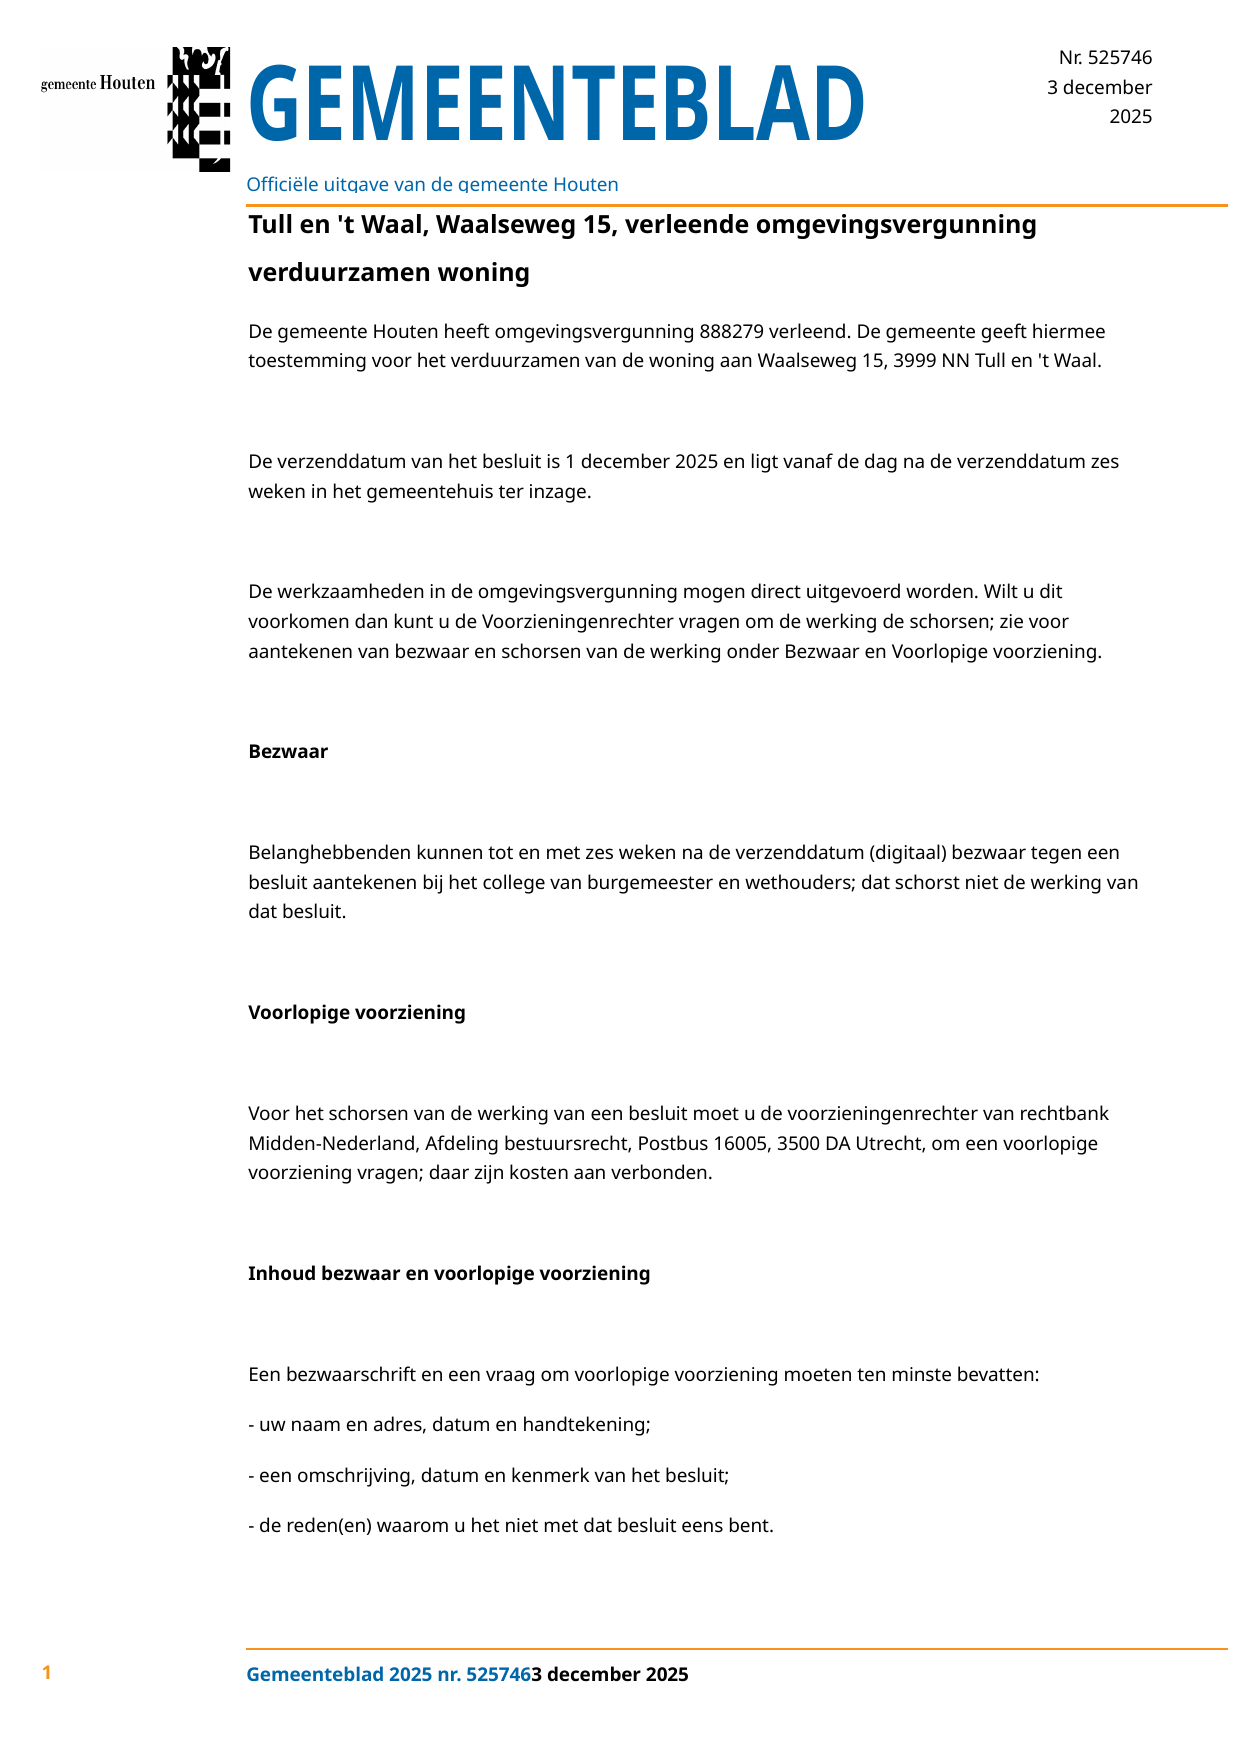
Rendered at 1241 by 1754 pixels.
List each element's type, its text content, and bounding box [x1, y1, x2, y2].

picture [41, 47, 231, 172]
text Inhoud bezwaar en voorlopige voorziening [248, 1260, 1152, 1286]
text Voor het schorsen van de werking van een besluit moet u de voorzieningenrechter van rechtbank Midden-Nederland, Afdeling bestuursrecht, Postbus 16005, 3500 DA Utrecht, om een voorlopige voorziening vragen; daar zijn kosten aan verbonden. [248, 1100, 1152, 1185]
text Belanghebbenden kunnen tot en met zes weken na de verzenddatum (digitaal) bezwaar tegen een besluit aantekenen bij het college van burgemeester en wethouders; dat schorst niet de werking van dat besluit. [248, 839, 1152, 924]
text Tull en 't Waal, Waalseweg 15, verleende omgevingsvergunning verduurzamen woning [248, 207, 1152, 288]
text De verzenddatum van het besluit is 1 december 2025 en ligt vanaf de dag na de verzenddatum zes weken in het gemeentehuis ter inzage. [248, 448, 1152, 504]
text De gemeente Houten heeft omgevingsvergunning 888279 verleend. De gemeente geeft hiermee toestemming voor het verduurzamen van de woning aan Waalseweg 15, 3999 NN Tull en 't Waal. [248, 318, 1152, 373]
text - de reden(en) waarom u het niet met dat besluit eens bent. [248, 1512, 1152, 1538]
text De werkzaamheden in de omgevingsvergunning mogen direct uitgevoerd worden. Wilt u dit voorkomen dan kunt u de Voorzieningenrechter vragen om de werking de schorsen; zie voor aantekenen van bezwaar en schorsen van de werking onder Bezwaar en Voorlopige voorziening. [248, 579, 1152, 664]
text Een bezwaarschrift en een vraag om voorlopige voorziening moeten ten minste bevatten: [248, 1361, 1152, 1387]
text - een omschrijving, datum en kenmerk van het besluit; [248, 1462, 1152, 1488]
text Voorlopige voorziening [248, 999, 1152, 1025]
text - uw naam en adres, datum en handtekening; [248, 1412, 1152, 1437]
text Bezwaar [248, 739, 1152, 764]
